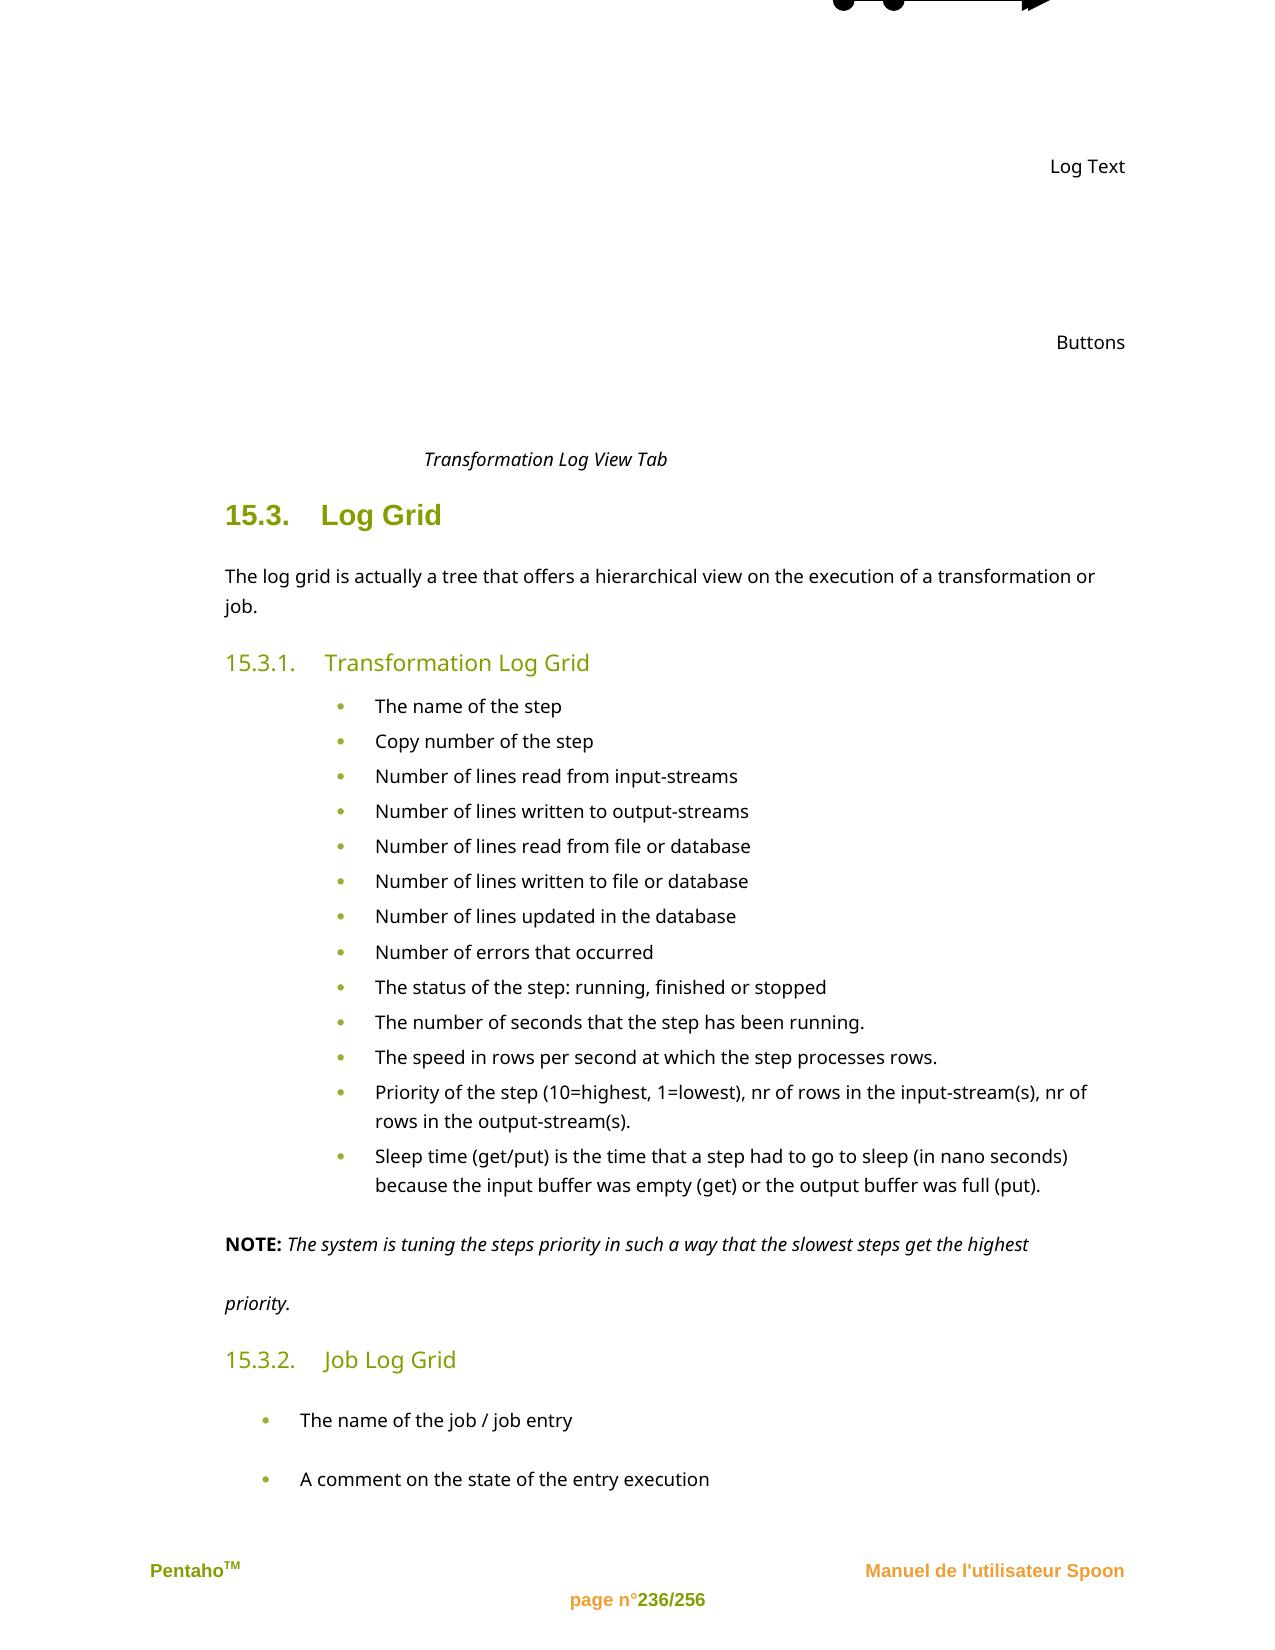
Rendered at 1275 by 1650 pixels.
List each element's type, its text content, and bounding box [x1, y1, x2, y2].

list A comment on the state of the entry execution [262, 1463, 1125, 1492]
text NOTE: The system is tuning the steps priority in such a way that the slowest steps get the highest [225, 1228, 1125, 1257]
subtitle Job Log Grid [225, 1346, 1125, 1375]
list The number of seconds that the step has been running. [337, 1006, 1125, 1035]
list Priority of the step (10=highest, 1=lowest), nr of rows in the input-stream(s), nr of rows in the output-stream(s). [337, 1076, 1125, 1134]
list Number of lines read from file or database [337, 830, 1125, 859]
list The status of the step: running, finished or stopped [337, 971, 1125, 1000]
text Log Text [225, 150, 1125, 179]
text priority. [225, 1287, 1125, 1316]
list Number of lines read from input-streams [337, 760, 1125, 789]
list Number of lines updated in the database [337, 901, 1125, 930]
list Sleep time (get/put) is the time that a step had to go to sleep (in nano seconds) because the input buffer was empty (get) or the output buffer was full (put). [337, 1140, 1125, 1199]
list The speed in rows per second at which the step processes rows. [337, 1041, 1125, 1070]
subtitle Log Grid [225, 502, 1125, 531]
list The name of the step [337, 690, 1125, 719]
text Buttons [225, 326, 1125, 355]
subtitle Transformation Log Grid [225, 648, 1125, 677]
list The name of the job / job entry [262, 1404, 1125, 1433]
list Number of errors that occurred [337, 936, 1125, 965]
text The log grid is actually a tree that offers a hierarchical view on the execution of a transformation or job. [225, 561, 1125, 619]
list Number of lines written to output-streams [337, 795, 1125, 824]
text Transformation Log View Tab [225, 443, 1125, 472]
list Copy number of the step [337, 725, 1125, 754]
list Number of lines written to file or database [337, 866, 1125, 895]
